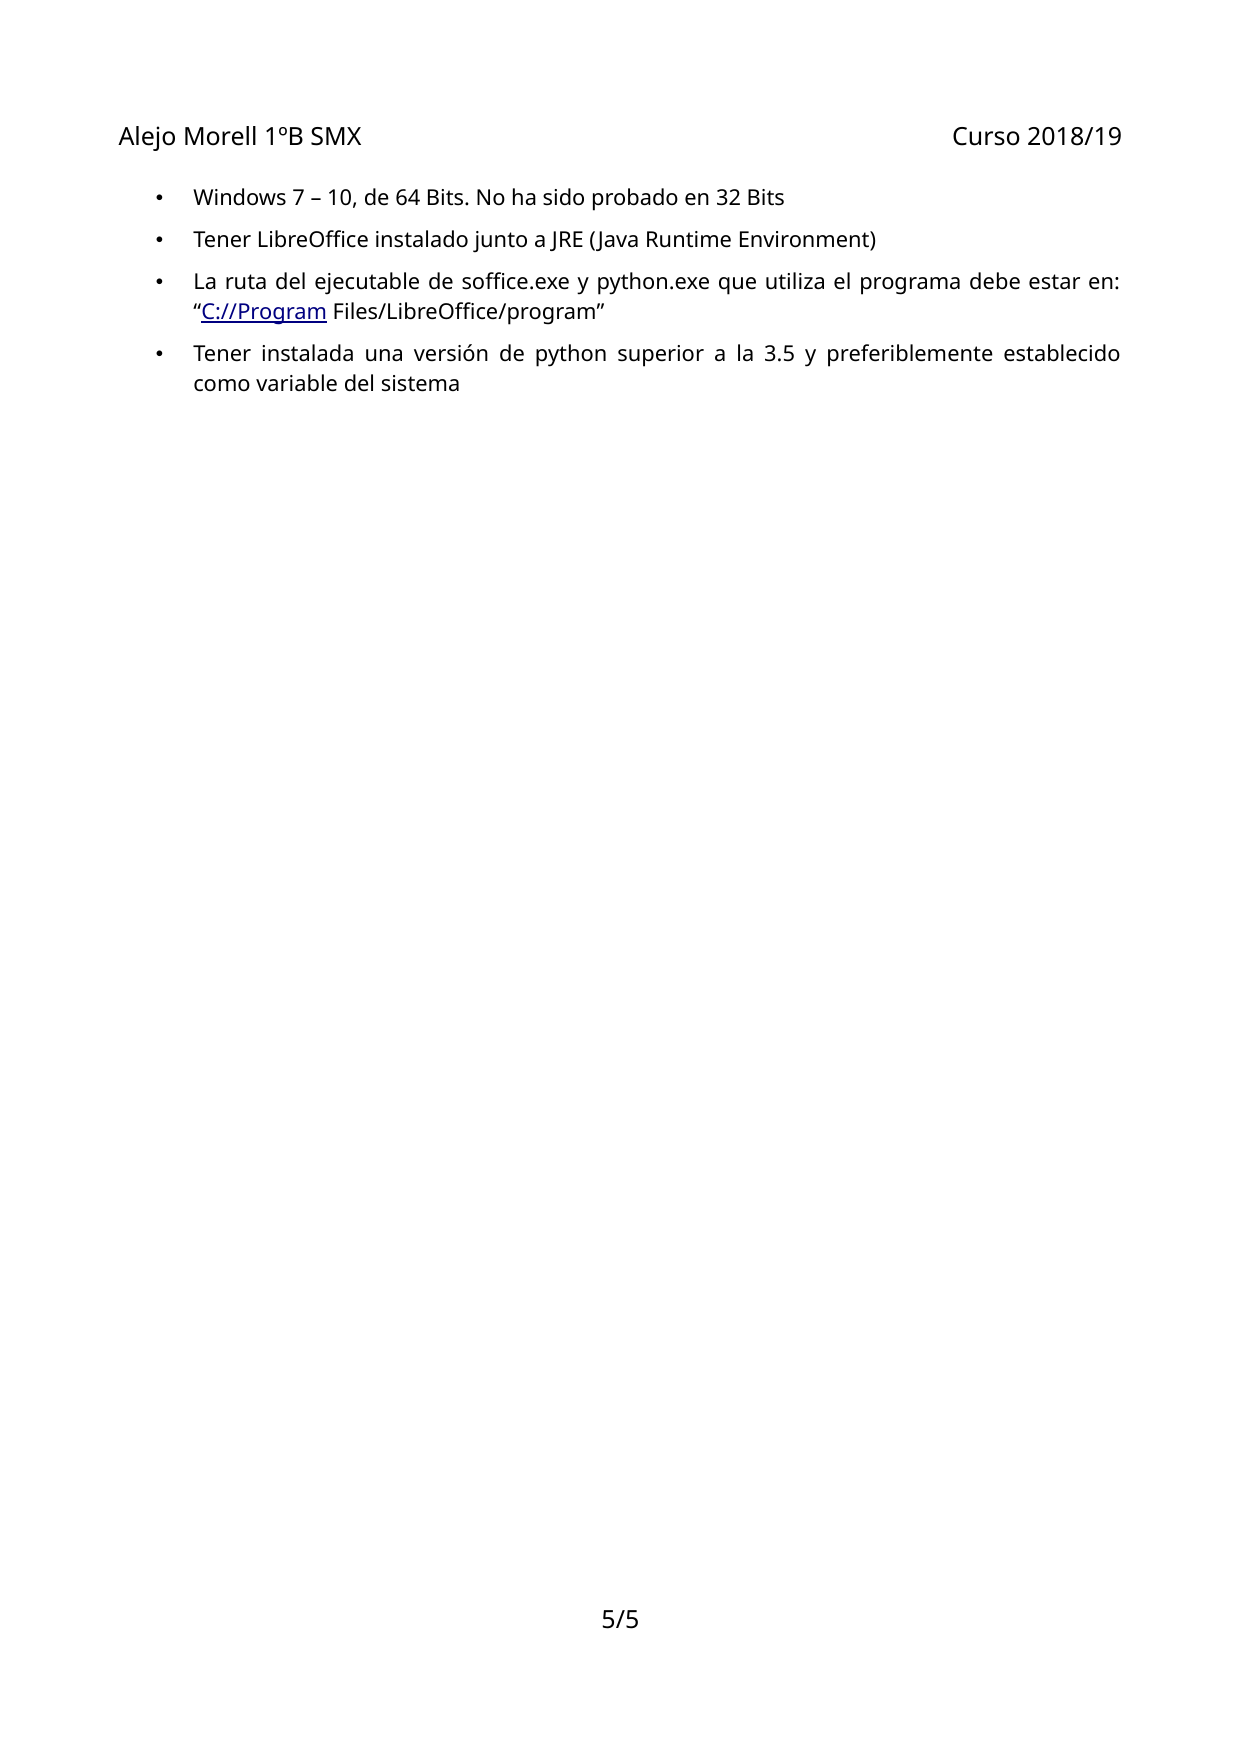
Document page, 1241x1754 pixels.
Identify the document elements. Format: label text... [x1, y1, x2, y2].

list Tener LibreOffice instalado junto a JRE (Java Runtime Environment) [156, 224, 1122, 254]
list Windows 7 – 10, de 64 Bits. No ha sido probado en 32 Bits [156, 182, 1122, 211]
list Tener instalada una versión de python superior a la 3.5 y preferiblemente establecido como variable del sistema [156, 338, 1122, 398]
list La ruta del ejecutable de soffice.exe y python.exe que utiliza el programa debe estar en: “C://Program Files/LibreOffice/program” [156, 266, 1122, 326]
